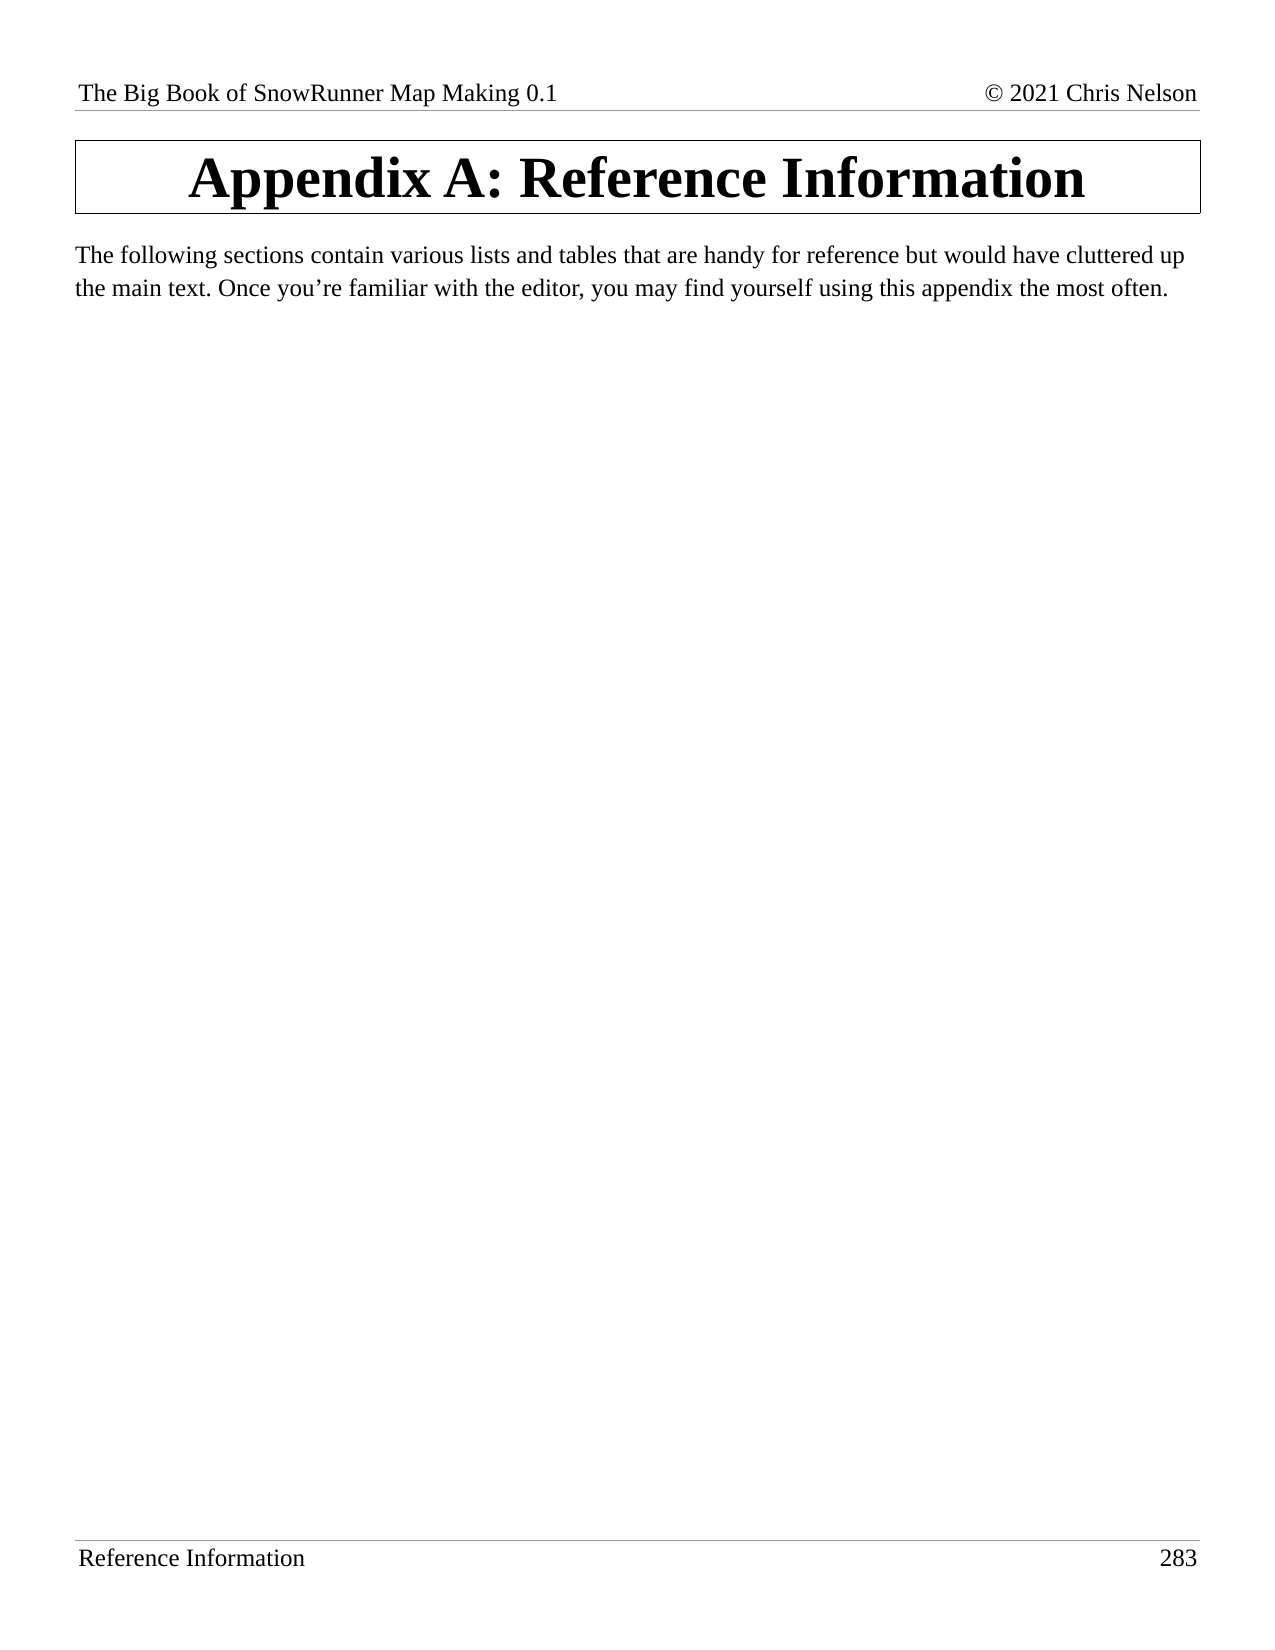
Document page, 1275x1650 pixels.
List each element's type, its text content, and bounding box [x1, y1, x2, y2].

text The following sections contain various lists and tables that are handy for reference but would have cluttered up the main text. Once you’re familiar with the editor, you may find yourself using this appendix the most often. [75, 240, 1200, 302]
subtitle Reference Information [76, 141, 1200, 213]
